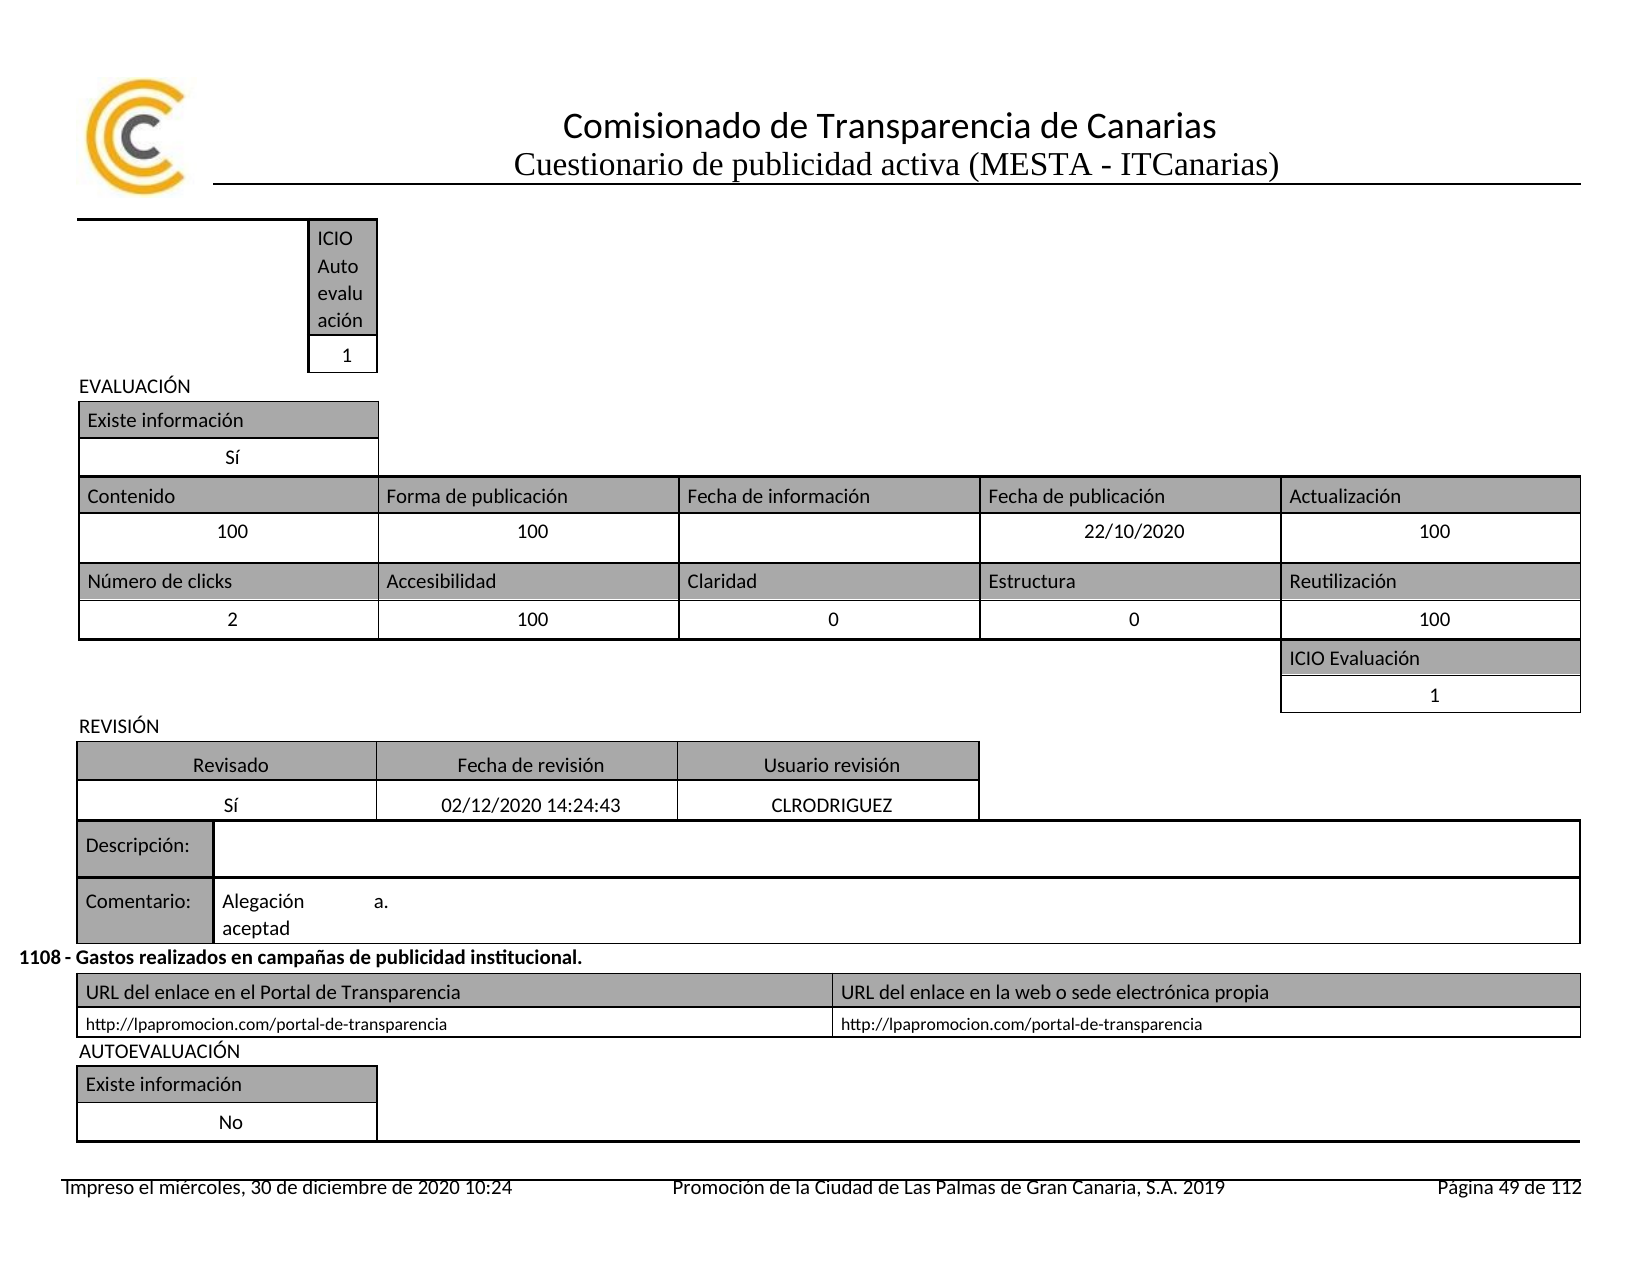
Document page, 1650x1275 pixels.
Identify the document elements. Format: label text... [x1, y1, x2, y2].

table_cell Alegación aceptad [215, 879, 377, 943]
table_cell [680, 514, 979, 562]
table_cell [378, 641, 679, 712]
table_cell Reutilización [1282, 564, 1580, 599]
table_cell Forma de publicación [379, 478, 678, 512]
table_header [679, 401, 980, 475]
table_cell Comentario: [78, 879, 212, 943]
table_cell 100 [379, 601, 678, 638]
table_cell Número de clicks [80, 564, 378, 599]
table_cell [679, 641, 980, 712]
table_cell Sí [78, 781, 376, 819]
table_header Revisado [78, 742, 376, 779]
table_cell 100 [1282, 514, 1580, 562]
table_header [1280, 1065, 1580, 1140]
table_cell Estructura [981, 564, 1280, 599]
table_header URL del enlace en la web o sede electrónica propia [833, 974, 1580, 1006]
table_cell Accesibilidad [379, 564, 678, 599]
table_header [980, 741, 1580, 819]
table_cell [678, 879, 1579, 943]
table_cell 0 [981, 601, 1280, 638]
table_header [678, 1065, 978, 1140]
table_cell 100 [1282, 601, 1580, 638]
table_cell 22/10/2020 [981, 514, 1280, 562]
table_cell http://lpapromocion.com/portal-de-transparencia [78, 1008, 832, 1036]
table_cell Fecha de información [680, 478, 979, 512]
table_cell [132, 221, 191, 372]
table_cell Actualización [1282, 478, 1580, 512]
text REVISIÓN [79, 713, 1582, 739]
table_cell [215, 822, 377, 876]
table_header Usuario revisión [678, 742, 978, 779]
table_header [378, 1065, 677, 1140]
table_cell Descripción: [78, 822, 212, 876]
table_cell Sí [80, 439, 378, 475]
text EVALUACIÓN [79, 373, 1582, 398]
table_cell ICIO Evaluación [1282, 641, 1580, 674]
table_cell [77, 221, 132, 372]
table_cell 1 [310, 336, 376, 372]
table_cell 100 [379, 514, 678, 562]
table_header [979, 1065, 1280, 1140]
table_cell [191, 221, 249, 372]
table_header Existe información [80, 402, 378, 437]
table_header [379, 401, 679, 475]
table_cell a. [377, 879, 678, 943]
table_cell Fecha de publicación [981, 478, 1280, 512]
table_cell Contenido [80, 478, 378, 512]
table_cell 02/12/2020 14:24:43 [377, 781, 677, 819]
table_cell [980, 641, 1280, 712]
list - Gastos realizados en campañas de publicidad institucional. [19, 944, 1576, 970]
table_cell 0 [680, 601, 979, 638]
table_cell No [78, 1103, 376, 1140]
table_header Fecha de revisión [377, 742, 677, 779]
table_header Existe información [78, 1067, 376, 1102]
table_cell CLRODRIGUEZ [678, 781, 978, 819]
table_cell 1 [1282, 676, 1580, 712]
table_header [1281, 401, 1580, 475]
table_cell [79, 641, 378, 712]
table_cell [678, 822, 1579, 876]
table_cell [377, 822, 678, 876]
table_cell http://lpapromocion.com/portal-de-transparencia [833, 1008, 1580, 1036]
table_cell Claridad [680, 564, 979, 599]
table_cell 100 [80, 514, 378, 562]
table_header URL del enlace en el Portal de Transparencia [78, 974, 832, 1006]
table_cell [250, 221, 307, 372]
text AUTOEVALUACIÓN [79, 1038, 1582, 1063]
table_cell ICIO Autoevaluación [310, 221, 376, 334]
table_header [980, 401, 1281, 475]
table_cell 2 [80, 601, 378, 638]
